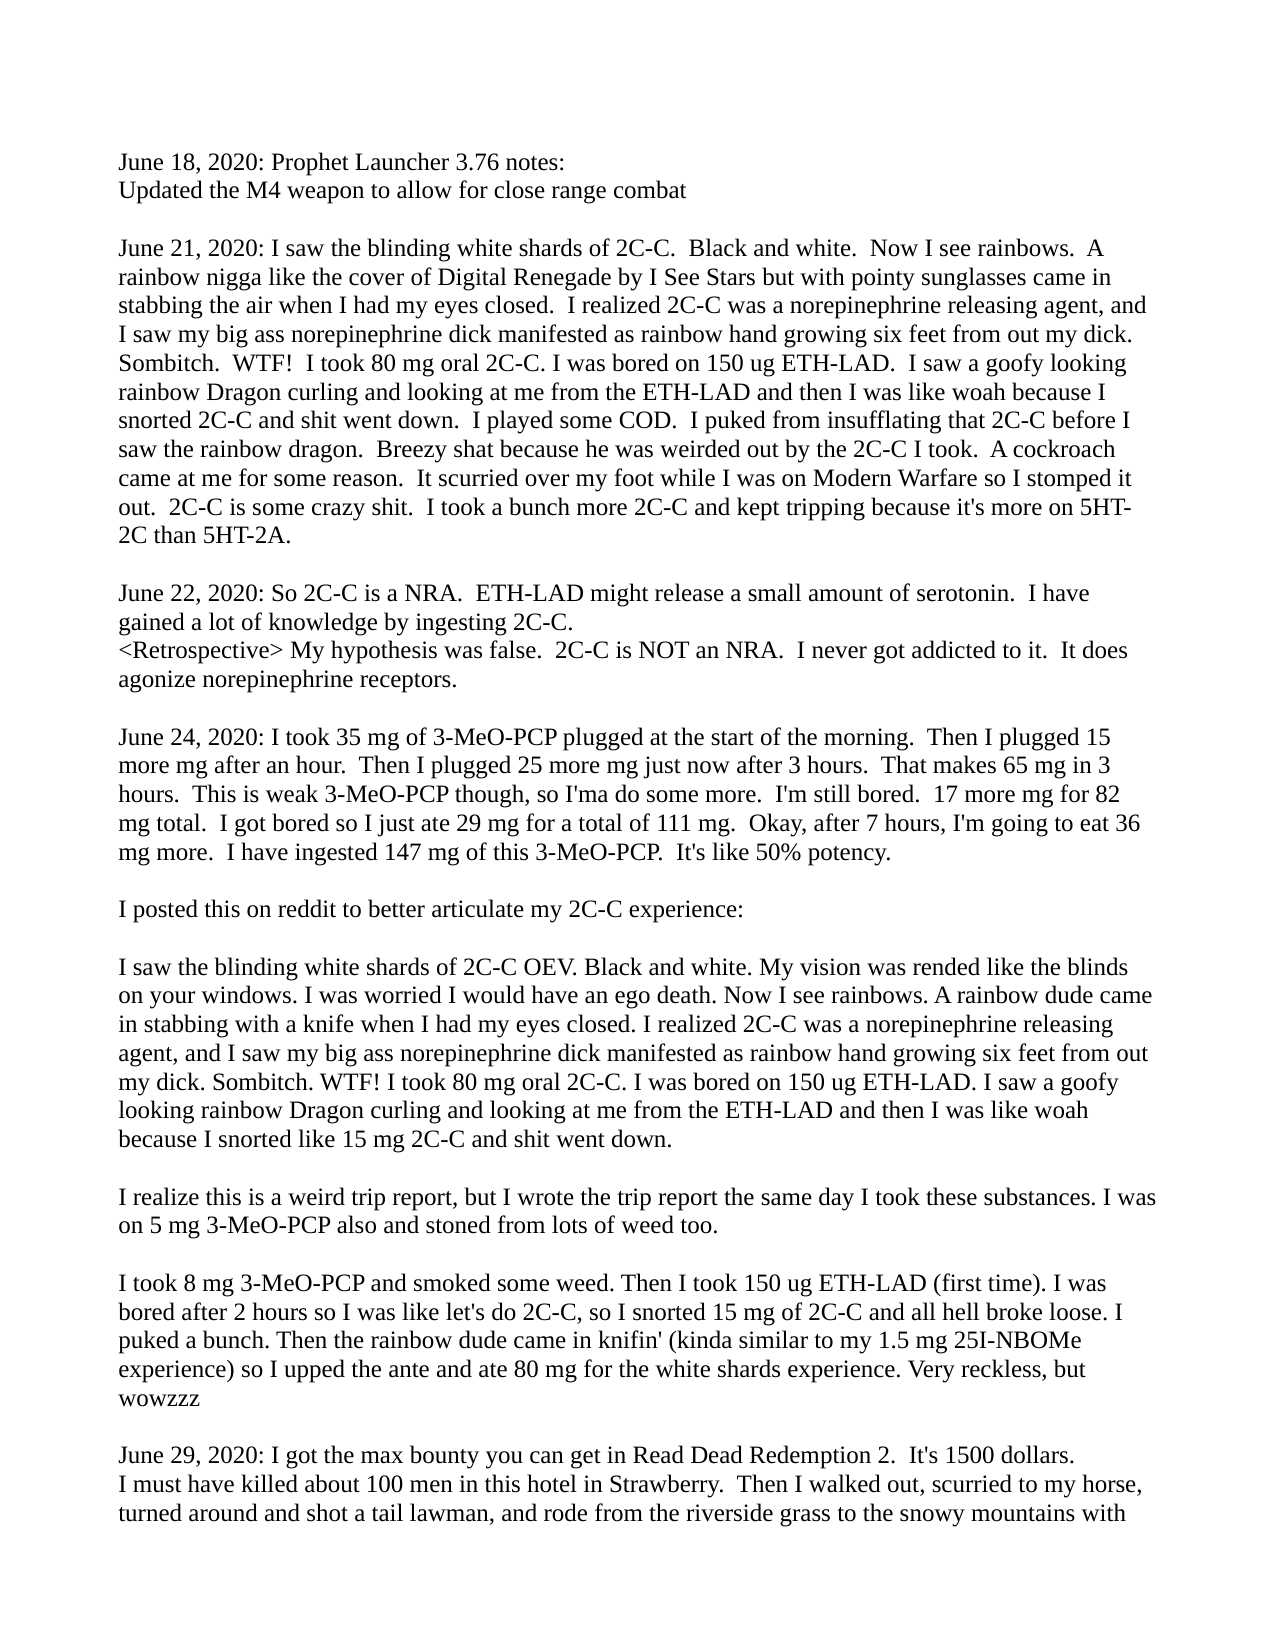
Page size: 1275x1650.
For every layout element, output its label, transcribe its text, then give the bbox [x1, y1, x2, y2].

text I saw the blinding white shards of 2C-C OEV. Black and white. My vision was rended like the blinds on your windows. I was worried I would have an ego death. Now I see rainbows. A rainbow dude came in stabbing with a knife when I had my eyes closed. I realized 2C-C was a norepinephrine releasing agent, and I saw my big ass norepinephrine dick manifested as rainbow hand growing six feet from out my dick. Sombitch. WTF! I took 80 mg oral 2C-C. I was bored on 150 ug ETH-LAD. I saw a goofy looking rainbow Dragon curling and looking at me from the ETH-LAD and then I was like woah because I snorted like 15 mg 2C-C and shit went down. [118, 952, 1157, 1153]
text June 24, 2020: I took 35 mg of 3-MeO-PCP plugged at the start of the morning. Then I plugged 15 more mg after an hour. Then I plugged 25 more mg just now after 3 hours. That makes 65 mg in 3 hours. This is weak 3-MeO-PCP though, so I'ma do some more. I'm still bored. 17 more mg for 82 mg total. I got bored so I just ate 29 mg for a total of 111 mg. Okay, after 7 hours, I'm going to eat 36 mg more. I have ingested 147 mg of this 3-MeO-PCP. It's like 50% potency. [118, 722, 1157, 866]
text June 21, 2020: I saw the blinding white shards of 2C-C. Black and white. Now I see rainbows. A rainbow nigga like the cover of Digital Renegade by I See Stars but with pointy sunglasses came in stabbing the air when I had my eyes closed. I realized 2C-C was a norepinephrine releasing agent, and I saw my big ass norepinephrine dick manifested as rainbow hand growing six feet from out my dick. Sombitch. WTF! I took 80 mg oral 2C-C. I was bored on 150 ug ETH-LAD. I saw a goofy looking rainbow Dragon curling and looking at me from the ETH-LAD and then I was like woah because I snorted 2C-C and shit went down. I played some COD. I puked from insufflating that 2C-C before I saw the rainbow dragon. Breezy shat because he was weirded out by the 2C-C I took. A cockroach came at me for some reason. It scurried over my foot while I was on Modern Warfare so I stomped it out. 2C-C is some crazy shit. I took a bunch more 2C-C and kept tripping because it's more on 5HT-2C than 5HT-2A. [118, 233, 1157, 549]
text <Retrospective> My hypothesis was false. 2C-C is NOT an NRA. I never got addicted to it. It does agonize norepinephrine receptors. [118, 636, 1157, 693]
text I must have killed about 100 men in this hotel in Strawberry. Then I walked out, scurried to my horse, turned around and shot a tail lawman, and rode from the riverside grass to the snowy mountains with [118, 1469, 1157, 1527]
text June 22, 2020: So 2C-C is a NRA. ETH-LAD might release a small amount of serotonin. I have gained a lot of knowledge by ingesting 2C-C. [118, 578, 1157, 636]
text I realize this is a weird trip report, but I wrote the trip report the same day I took these substances. I was on 5 mg 3-MeO-PCP also and stoned from lots of weed too. [118, 1182, 1157, 1239]
text I took 8 mg 3-MeO-PCP and smoked some weed. Then I took 150 ug ETH-LAD (first time). I was bored after 2 hours so I was like let's do 2C-C, so I snorted 15 mg of 2C-C and all hell broke loose. I puked a bunch. Then the rainbow dude came in knifin' (kinda similar to my 1.5 mg 25I-NBOMe experience) so I upped the ante and ate 80 mg for the white shards experience. Very reckless, but wowzzz [118, 1268, 1157, 1412]
text June 18, 2020: Prophet Launcher 3.76 notes: [118, 147, 1157, 176]
text I posted this on reddit to better articulate my 2C-C experience: [118, 894, 1157, 923]
text June 29, 2020: I got the max bounty you can get in Read Dead Redemption 2. It's 1500 dollars. [118, 1441, 1157, 1469]
text Updated the M4 weapon to allow for close range combat [118, 176, 1157, 204]
